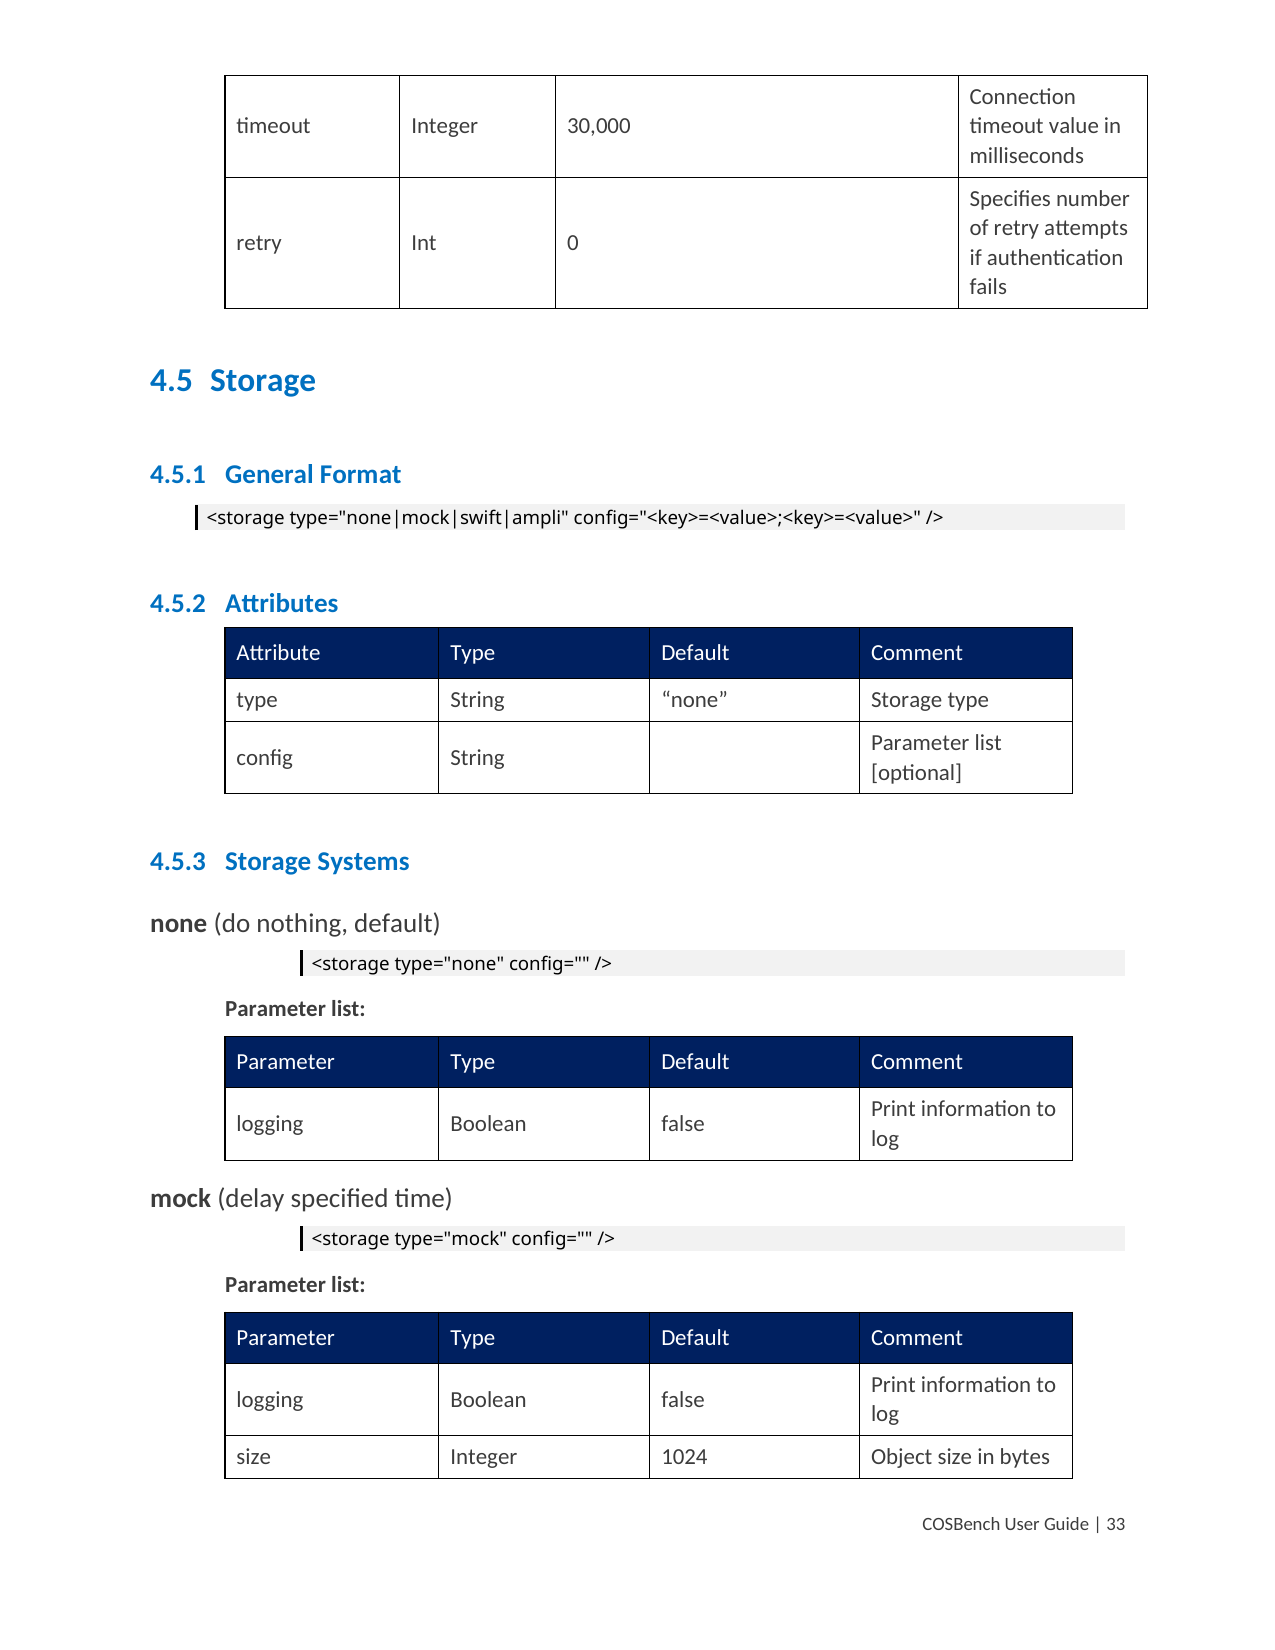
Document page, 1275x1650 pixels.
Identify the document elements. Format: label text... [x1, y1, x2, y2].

text <storage type="none|mock|swift|ampli" config="<key>=<value>;<key>=<value>" /> [195, 504, 1125, 530]
table_cell [650, 722, 859, 793]
table_cell Integer [439, 1436, 649, 1478]
table_header Default [650, 1037, 859, 1087]
subtitle mock (delay specified time) [150, 1181, 1125, 1214]
table_cell config [226, 722, 438, 793]
table_header Comment [860, 1313, 1072, 1363]
table_cell Integer [400, 76, 555, 177]
table_cell logging [226, 1364, 438, 1435]
text Parameter list: [225, 1270, 1125, 1298]
table_cell size [226, 1436, 438, 1478]
table_header Type [439, 1037, 649, 1087]
subtitle Storage Systems [150, 844, 1125, 877]
table_cell type [226, 679, 438, 721]
table_header Attribute [226, 628, 438, 678]
table_cell false [650, 1364, 859, 1435]
table_cell Boolean [439, 1364, 649, 1435]
table_cell false [650, 1088, 859, 1159]
table_header Default [650, 628, 859, 678]
subtitle Attributes [150, 586, 1125, 619]
table_header Parameter [226, 1037, 438, 1087]
table_cell Int [400, 178, 555, 307]
table_cell Boolean [439, 1088, 649, 1159]
table_cell String [439, 722, 649, 793]
table_cell Parameter list [optional] [860, 722, 1072, 793]
text <storage type="mock" config="" /> [303, 1226, 1125, 1251]
table_cell Specifies number of retry attempts if authentication fails [959, 178, 1147, 307]
table_cell “none” [650, 679, 859, 721]
subtitle Storage [150, 358, 1125, 399]
table_header Comment [860, 628, 1072, 678]
table_cell Print information to log [860, 1364, 1072, 1435]
table_cell logging [226, 1088, 438, 1159]
table_cell String [439, 679, 649, 721]
table_header Parameter [226, 1313, 438, 1363]
table_cell 30,000 [556, 76, 958, 177]
table_cell timeout [226, 76, 399, 177]
table_cell 0 [556, 178, 958, 307]
table_cell retry [226, 178, 399, 307]
table_header Type [439, 628, 649, 678]
table_header Type [439, 1313, 649, 1363]
text <storage type="none" config="" /> [303, 950, 1125, 976]
table_cell Storage type [860, 679, 1072, 721]
subtitle General Format [150, 457, 1125, 491]
table_header Comment [860, 1037, 1072, 1087]
table_header Default [650, 1313, 859, 1363]
table_cell Object size in bytes [860, 1436, 1072, 1478]
subtitle none (do nothing, default) [150, 906, 1125, 939]
text Parameter list: [225, 994, 1125, 1022]
table_cell 1024 [650, 1436, 859, 1478]
table_cell Print information to log [860, 1088, 1072, 1159]
table_cell Connection timeout value in milliseconds [959, 76, 1147, 177]
